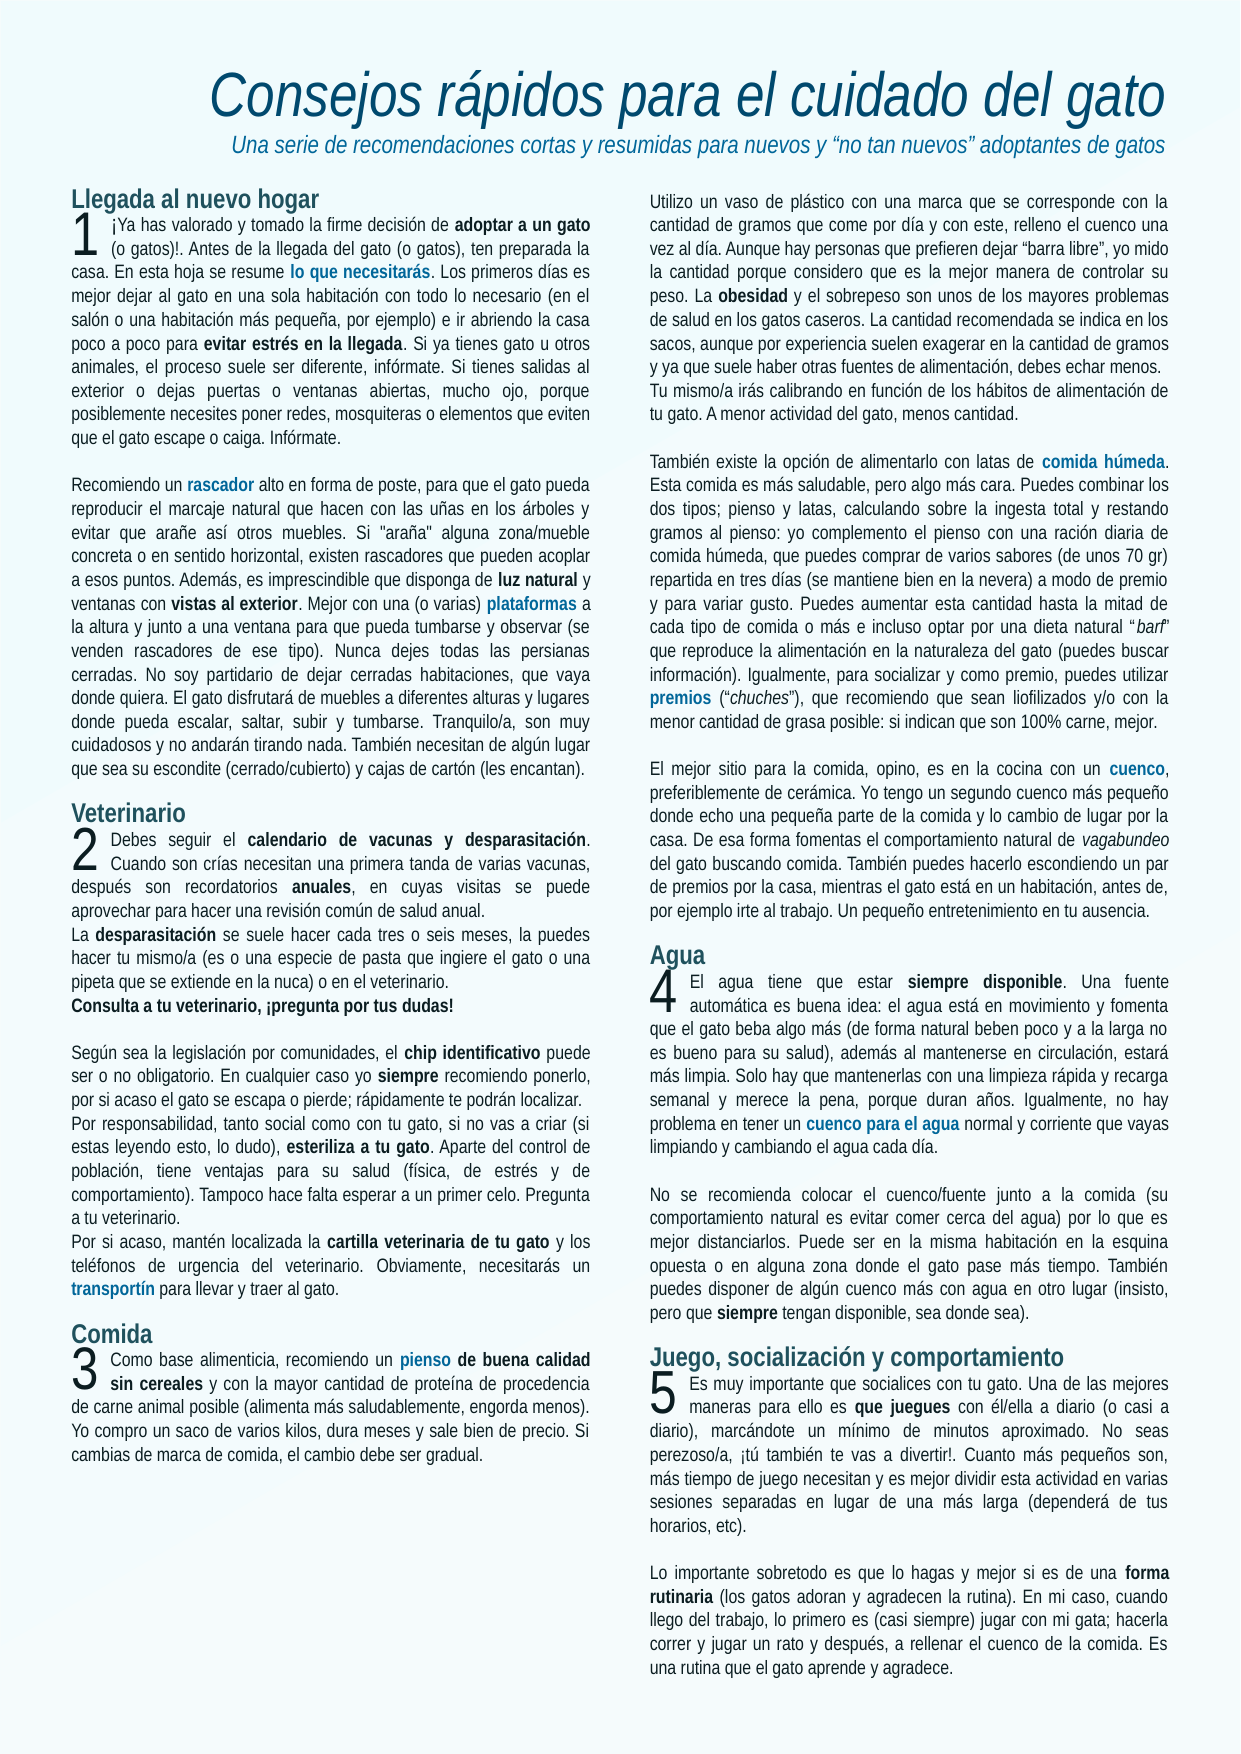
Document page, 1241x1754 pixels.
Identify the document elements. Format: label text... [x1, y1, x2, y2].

text Por si acaso, mantén localizada la cartilla veterinaria de tu gato y los teléfonos de urgencia del veterinario. Obviamente, necesitarás un transportín para llevar y traer al gato. [71, 1229, 591, 1301]
text Agua [649, 946, 1169, 969]
text Juego, socialización y comportamiento [649, 1348, 1169, 1371]
text Según sea la legislación por comunidades, el chip identificativo puede ser o no obligatorio. En cualquier caso yo siempre recomiendo ponerlo, por si acaso el gato se escapa o pierde; rápidamente te podrán localizar. [71, 1040, 591, 1111]
text Tu mismo/a irás calibrando en función de los hábitos de alimentación de tu gato. A menor actividad del gato, menos cantidad. [649, 378, 1169, 426]
text Lo importante sobretodo es que lo hagas y mejor si es de una forma rutinaria (los gatos adoran y agradecen la rutina). En mi caso, cuando llego del trabajo, lo primero es (casi siempre) jugar con mi gata; hacerla correr y jugar un rato y después, a rellenar el cuenco de la comida. Es una rutina que el gato aprende y agradece. [649, 1561, 1169, 1679]
text No se recomienda colocar el cuenco/fuente junto a la comida (su comportamiento natural es evitar comer cerca del agua) por lo que es mejor distanciarlos. Puede ser en la misma habitación en la esquina opuesta o en alguna zona donde el gato pase más tiempo. También puedes disponer de algún cuenco más con agua en otro lugar (insisto, pero que siempre tengan disponible, sea donde sea). [649, 1182, 1169, 1324]
text Recomiendo un rascador alto en forma de poste, para que el gato pueda reproducir el marcaje natural que hacen con las uñas en los árboles y evitar que arañe así otros muebles. Si "araña" alguna zona/mueble concreta o en sentido horizontal, existen rascadores que pueden acoplar a esos puntos. Además, es imprescindible que disponga de luz natural y ventanas con vistas al exterior. Mejor con una (o varias) plataformas a la altura y junto a una ventana para que pueda tumbarse y observar (se venden rascadores de ese tipo). Nunca dejes todas las persianas cerradas. No soy partidario de dejar cerradas habitaciones, que vaya donde quiera. El gato disfrutará de muebles a diferentes alturas y lugares donde pueda escalar, saltar, subir y tumbarse. Tranquilo/a, son muy cuidadosos y no andarán tirando nada. También necesitan de algún lugar que sea su escondite (cerrado/cubierto) y cajas de cartón (les encantan). [71, 473, 591, 780]
text Por responsabilidad, tanto social como con tu gato, si no vas a criar (si estas leyendo esto, lo dudo), esteriliza a tu gato. Aparte del control de población, tiene ventajas para su salud (física, de estrés y de comportamiento). Tampoco hace falta esperar a un primer celo. Pregunta a tu veterinario. [71, 1111, 591, 1229]
text 1¡Ya has valorado y tomado la firme decisión de adoptar a un gato (o gatos)!. Antes de la llegada del gato (o gatos), ten preparada la casa. En esta hoja se resume lo que necesitarás. Los primeros días es mejor dejar al gato en una sola habitación con todo lo necesario (en el salón o una habitación más pequeña, por ejemplo) e ir abriendo la casa poco a poco para evitar estrés en la llegada. Si ya tienes gato u otros animales, el proceso suele ser diferente, infórmate. Si tienes salidas al exterior o dejas puertas o ventanas abiertas, mucho ojo, porque posiblemente necesites poner redes, mosquiteras o elementos que eviten que el gato escape o caiga. Infórmate. [71, 213, 591, 449]
text 5Es muy importante que socialices con tu gato. Una de las mejores maneras para ello es que juegues con él/ella a diario (o casi a diario), marcándote un mínimo de minutos aproximado. No seas perezoso/a, ¡tú también te vas a divertir!. Cuanto más pequeños son, más tiempo de juego necesitan y es mejor dividir esta actividad en varias sesiones separadas en lugar de una más larga (dependerá de tus horarios, etc). [649, 1371, 1169, 1537]
text 2Debes seguir el calendario de vacunas y desparasitación. Cuando son crías necesitan una primera tanda de varias vacunas, después son recordatorios anuales, en cuyas visitas se puede aprovechar para hacer una revisión común de salud anual. [71, 828, 591, 922]
text Veterinario [71, 804, 591, 828]
text 4El agua tiene que estar siempre disponible. Una fuente automática es buena idea: el agua está en movimiento y fomenta que el gato beba algo más (de forma natural beben poco y a la larga no es bueno para su salud), además al mantenerse en circulación, estará más limpia. Solo hay que mantenerlas con una limpieza rápida y recarga semanal y merece la pena, porque duran años. Igualmente, no hay problema en tener un cuenco para el agua normal y corriente que vayas limpiando y cambiando el agua cada día. [649, 969, 1169, 1159]
text La desparasitación se suele hacer cada tres o seis meses, la puedes hacer tu mismo/a (es o una especie de pasta que ingiere el gato o una pipeta que se extiende en la nuca) o en el veterinario. [71, 922, 591, 993]
text Utilizo un vaso de plástico con una marca que se corresponde con la cantidad de gramos que come por día y con este, relleno el cuenco una vez al día. Aunque hay personas que prefieren dejar “barra libre”, yo mido la cantidad porque considero que es la mejor manera de controlar su peso. La obesidad y el sobrepeso son unos de los mayores problemas de salud en los gatos caseros. La cantidad recomendada se indica en los sacos, aunque por experiencia suelen exagerar en la cantidad de gramos y ya que suele haber otras fuentes de alimentación, debes echar menos. [649, 189, 1169, 378]
text El mejor sitio para la comida, opino, es en la cocina con un cuenco, preferiblemente de cerámica. Yo tengo un segundo cuenco más pequeño donde echo una pequeña parte de la comida y lo cambio de lugar por la casa. De esa forma fomentas el comportamiento natural de vagabundeo del gato buscando comida. También puedes hacerlo escondiendo un par de premios por la casa, mientras el gato está en un habitación, antes de, por ejemplo irte al trabajo. Un pequeño entretenimiento en tu ausencia. [649, 757, 1169, 922]
text Consulta a tu veterinario, ¡pregunta por tus dudas! [71, 993, 591, 1017]
text 3Como base alimenticia, recomiendo un pienso de buena calidad sin cereales y con la mayor cantidad de proteína de procedencia de carne animal posible (alimenta más saludablemente, engorda menos). Yo compro un saco de varios kilos, dura meses y sale bien de precio. Si cambias de marca de comida, el cambio debe ser gradual. [71, 1348, 591, 1466]
text Comida [71, 1324, 591, 1348]
text Llegada al nuevo hogar [71, 71, 591, 213]
text También existe la opción de alimentarlo con latas de comida húmeda. Esta comida es más saludable, pero algo más cara. Puedes combinar los dos tipos; pienso y latas, calculando sobre la ingesta total y restando gramos al pienso: yo complemento el pienso con una ración diaria de comida húmeda, que puedes comprar de varios sabores (de unos 70 gr) repartida en tres días (se mantiene bien en la nevera) a modo de premio y para variar gusto. Puedes aumentar esta cantidad hasta la mitad de cada tipo de comida o más e incluso optar por una dieta natural “barf” que reproduce la alimentación en la naturaleza del gato (puedes buscar información). Igualmente, para socializar y como premio, puedes utilizar premios (“chuches”), que recomiendo que sean liofilizados y/o con la menor cantidad de grasa posible: si indican que son 100% carne, mejor. [649, 449, 1169, 733]
